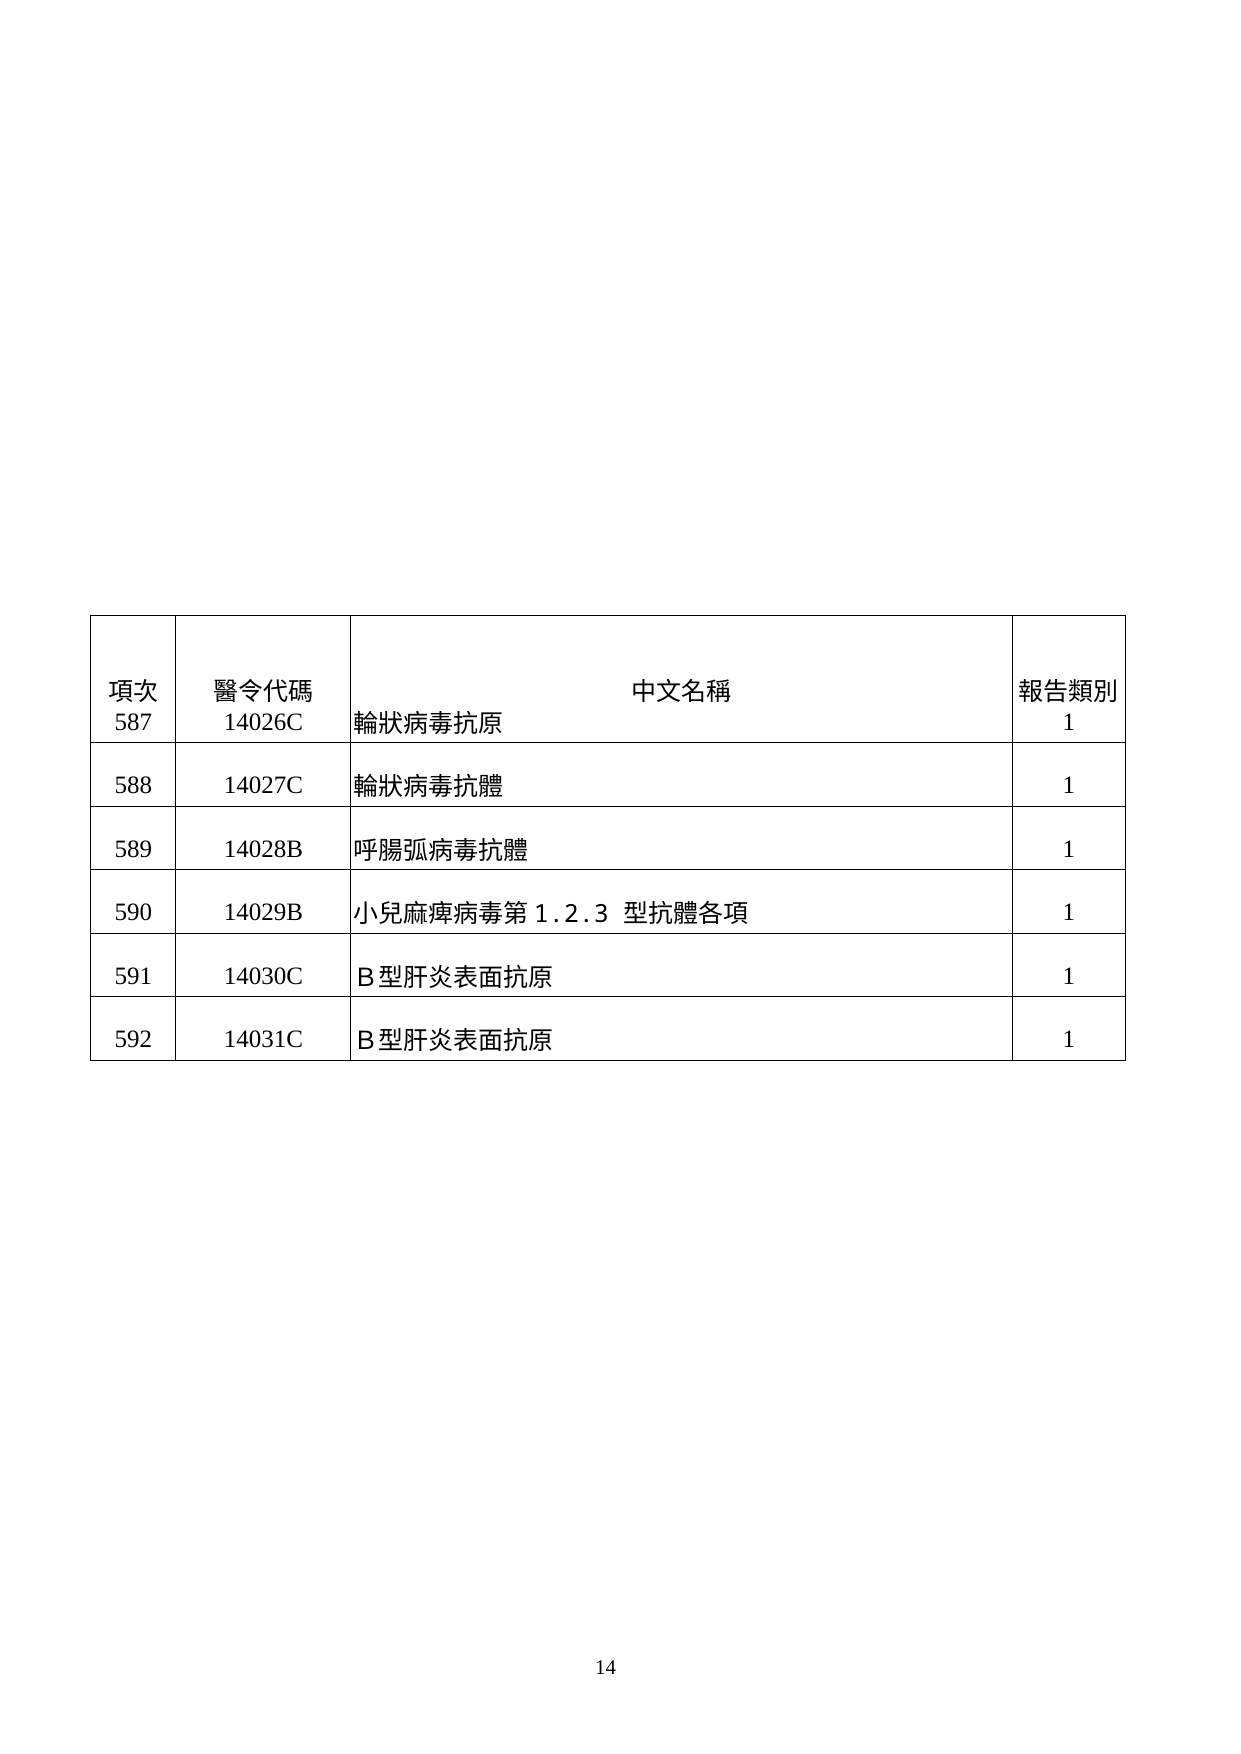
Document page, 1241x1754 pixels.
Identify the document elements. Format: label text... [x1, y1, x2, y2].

table_cell 輪狀病毒抗原 [351, 679, 1012, 742]
table_cell [1126, 933, 1240, 996]
table_cell 588 [91, 743, 175, 806]
table_cell 1 [1013, 807, 1125, 869]
table_header [351, 616, 1012, 742]
table_cell Ｂ型肝炎表面抗原 [351, 997, 1012, 1060]
table_header [1126, 615, 1240, 678]
table_cell 1 [1013, 743, 1125, 806]
table_cell 14031C [176, 997, 350, 1060]
table_cell 14027C [176, 743, 350, 806]
table_cell 14030C [176, 934, 350, 996]
table_header [91, 616, 175, 742]
table_cell 1 [1013, 870, 1125, 933]
table_header [176, 616, 350, 742]
table_cell [1126, 742, 1240, 806]
table_cell 小兒麻痺病毒第1.2.3 型抗體各項 [351, 870, 1012, 933]
table_cell 呼腸弧病毒抗體 [351, 807, 1012, 869]
table_cell 14029B [176, 870, 350, 933]
table_cell 1 [1013, 679, 1125, 742]
table_cell 輪狀病毒抗體 [351, 743, 1012, 806]
table_cell 14026C [176, 679, 350, 742]
table_cell 1 [1013, 997, 1125, 1060]
table_cell [1126, 996, 1240, 1060]
table_cell [1126, 679, 1240, 742]
table_cell 14028B [176, 807, 350, 869]
table_cell 589 [91, 807, 175, 869]
table_cell [1126, 806, 1240, 869]
table_cell 1 [1013, 934, 1125, 996]
table_cell Ｂ型肝炎表面抗原 [351, 934, 1012, 996]
table_cell 591 [91, 934, 175, 996]
table_cell 590 [91, 870, 175, 933]
table_cell 592 [91, 997, 175, 1060]
table_cell [1126, 869, 1240, 933]
table_header [1013, 616, 1125, 742]
table_cell 587 [91, 679, 175, 742]
